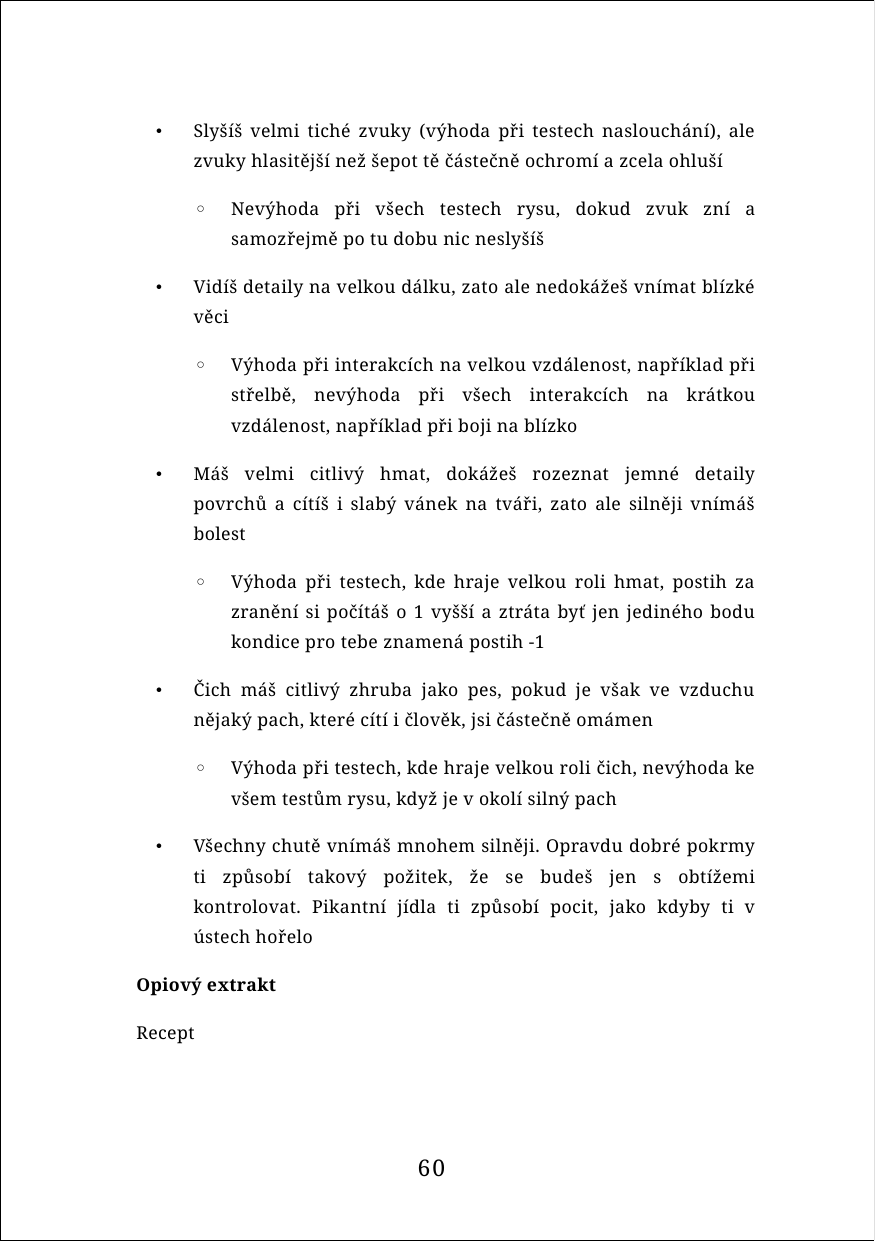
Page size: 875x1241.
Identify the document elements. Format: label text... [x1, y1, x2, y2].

list Máš velmi citlivý hmat, dokážeš rozeznat jemné detaily povrchů a cítíš i slabý vánek na tváři, zato ale silněji vnímáš bolest [156, 461, 756, 546]
list Výhoda při testech, kde hraje velkou roli hmat, postih za zranění si počítáš o 1 vyšší a ztráta byť jen jediného bodu kondice pro tebe znamená postih -1 [193, 569, 756, 654]
list Výhoda při interakcích na velkou vzdálenost, například při střelbě, nevýhoda při všech interakcích na krátkou vzdálenost, například při boji na blízko [193, 353, 756, 437]
list Čich máš citlivý zhruba jako pes, pokud je však ve vzduchu nějaký pach, které cítí i člověk, jsi částečně omámen [156, 678, 756, 732]
list Všechny chutě vnímáš mnohem silněji. Opravdu dobré pokrmy ti způsobí takový požitek, že se budeš jen s obtížemi kontrolovat. Pikantní jídla ti způsobí pocit, jako kdyby ti v ústech hořelo [156, 834, 756, 949]
list Nevýhoda při všech testech rysu, dokud zvuk zní a samozřejmě po tu dobu nic neslyšíš [193, 196, 756, 251]
list Výhoda při testech, kde hraje velkou roli čich, nevýhoda ke všem testům rysu, když je v okolí silný pach [193, 756, 756, 810]
text Recept [136, 1020, 756, 1044]
text Opiový extrakt [136, 972, 756, 997]
list Slyšíš velmi tiché zvuky (výhoda při testech naslouchání), ale zvuky hlasitější než šepot tě částečně ochromí a zcela ohluší [156, 118, 756, 173]
list Vidíš detaily na velkou dálku, zato ale nedokážeš vnímat blízké věci [156, 274, 756, 329]
